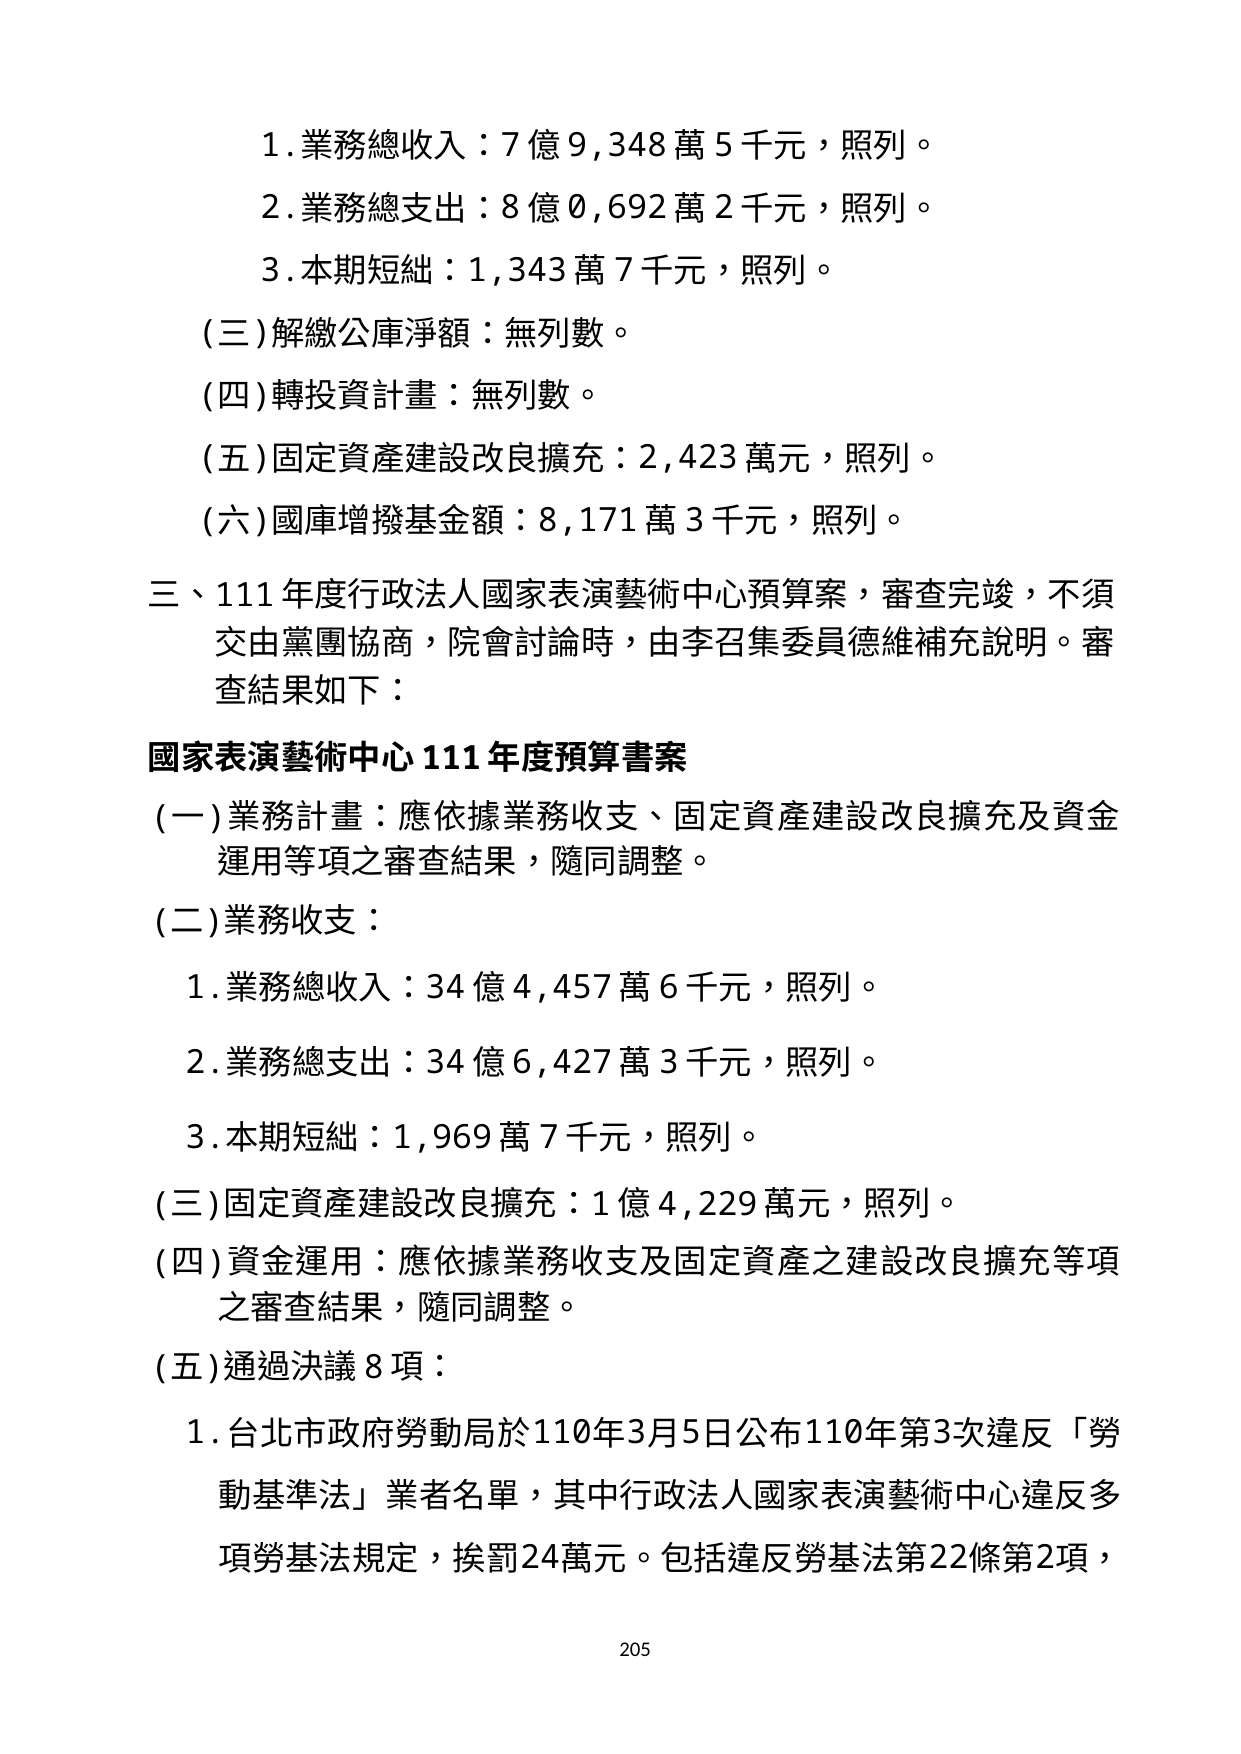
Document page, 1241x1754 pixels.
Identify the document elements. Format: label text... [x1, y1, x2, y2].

text (三)固定資產建設改良擴充：1億4,229萬元，照列。 [150, 1179, 1122, 1225]
text 1.台北市政府勞動局於110年3月5日公布110年第3次違反「勞動基準法」業者名單，其中行政法人國家表演藝術中心違反多項勞基法規定，挨罰24萬元。包括違反勞基法第22條第2項， [185, 1400, 1122, 1587]
text 2.業務總支出：8億0,692萬2千元，照列。 [260, 175, 1122, 237]
text 1.業務總收入：7億9,348萬5千元，照列。 [260, 112, 1122, 175]
text (四)轉投資計畫：無列數。 [198, 362, 1122, 425]
text (四)資金運用：應依據業務收支及固定資產之建設改良擴充等項之審查結果，隨同調整。 [150, 1237, 1122, 1329]
text 三、111年度行政法人國家表演藝術中心預算案，審查完竣，不須交由黨團協商，院會討論時，由李召集委員德維補充說明。審查結果如下： [148, 568, 1122, 712]
text 3.本期短絀：1,343萬7千元，照列。 [260, 237, 1122, 300]
text 1.業務總收入：34億4,457萬6千元，照列。 [185, 954, 1122, 1016]
text (一)業務計畫：應依據業務收支、固定資產建設改良擴充及資金運用等項之審查結果，隨同調整。 [150, 791, 1122, 883]
text 2.業務總支出：34億6,427萬3千元，照列。 [185, 1029, 1122, 1091]
text (三)解繳公庫淨額：無列數。 [198, 300, 1122, 362]
text (六)國庫增撥基金額：8,171萬3千元，照列。 [198, 487, 1122, 550]
text (五)通過決議8項： [150, 1341, 1122, 1387]
text 3.本期短絀：1,969萬7千元，照列。 [185, 1104, 1122, 1166]
text (二)業務收支： [150, 896, 1122, 941]
text 國家表演藝術中心111年度預算書案 [148, 731, 1122, 779]
text (五)固定資產建設改良擴充：2,423萬元，照列。 [198, 425, 1122, 487]
